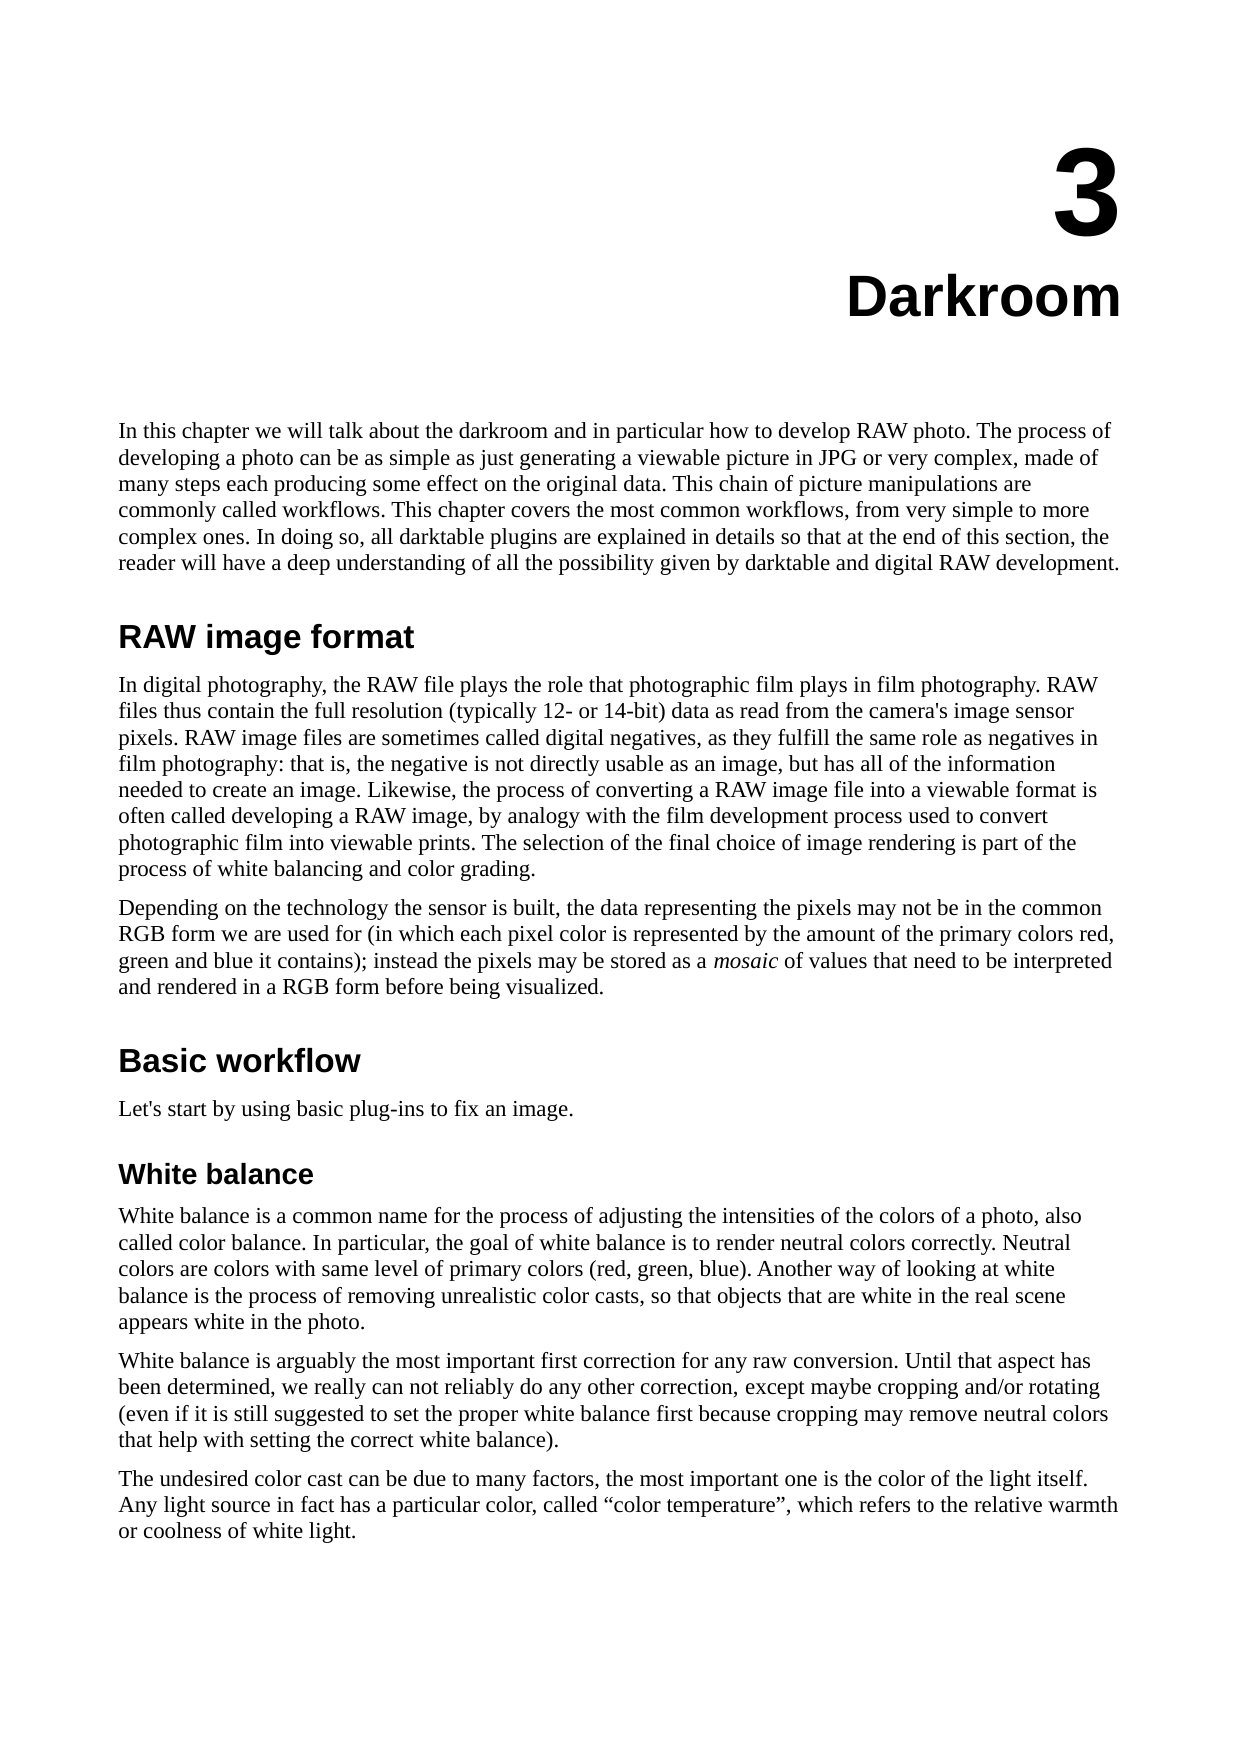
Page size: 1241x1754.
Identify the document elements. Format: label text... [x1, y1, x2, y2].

text Depending on the technology the sensor is built, the data representing the pixels may not be in the common RGB form we are used for (in which each pixel color is represented by the amount of the primary colors red, green and blue it contains); instead the pixels may be stored as a mosaic of values that need to be interpreted and rendered in a RGB form before being visualized. [118, 894, 1122, 999]
text Let's start by using basic plug-ins to fix an image. [118, 1095, 1122, 1121]
subtitle White balance [118, 1157, 1122, 1191]
text In digital photography, the RAW file plays the role that photographic film plays in film photography. RAW files thus contain the full resolution (typically 12- or 14-bit) data as read from the camera's image sensor pixels. RAW image files are sometimes called digital negatives, as they fulfill the same role as negatives in film photography: that is, the negative is not directly usable as an image, but has all of the information needed to create an image. Likewise, the process of converting a RAW image file into a viewable format is often called developing a RAW image, by analogy with the film development process used to convert photographic film into viewable prints. The selection of the final choice of image rendering is part of the process of white balancing and color grading. [118, 671, 1122, 882]
text White balance is arguably the most important first correction for any raw conversion. Until that aspect has been determined, we really can not reliably do any other correction, except maybe cropping and/or rotating (even if it is still suggested to set the proper white balance first because cropping may remove neutral colors that help with setting the correct white balance). [118, 1347, 1122, 1452]
text 3 [118, 118, 1122, 262]
text In this chapter we will talk about the darkroom and in particular how to develop RAW photo. The process of developing a photo can be as simple as just generating a viewable picture in JPG or very complex, made of many steps each producing some effect on the original data. This chain of picture manipulations are commonly called workflows. This chapter covers the most common workflows, from very simple to more complex ones. In doing so, all darktable plugins are explained in details so that at the end of this section, the reader will have a deep understanding of all the possibility given by darktable and digital RAW development. [118, 417, 1122, 576]
subtitle RAW image format [118, 618, 1122, 656]
text White balance is a common name for the process of adjusting the intensities of the colors of a photo, also called color balance. In particular, the goal of white balance is to render neutral colors correctly. Neutral colors are colors with same level of primary colors (red, green, blue). Another way of looking at white balance is the process of removing unrealistic color casts, so that objects that are white in the real scene appears white in the photo. [118, 1203, 1122, 1334]
title Darkroom [118, 262, 1122, 329]
text The undesired color cast can be due to many factors, the most important one is the color of the light itself. Any light source in fact has a particular color, called “color temperature”, which refers to the relative warmth or coolness of white light. [118, 1465, 1122, 1544]
subtitle Basic workflow [118, 1042, 1122, 1080]
